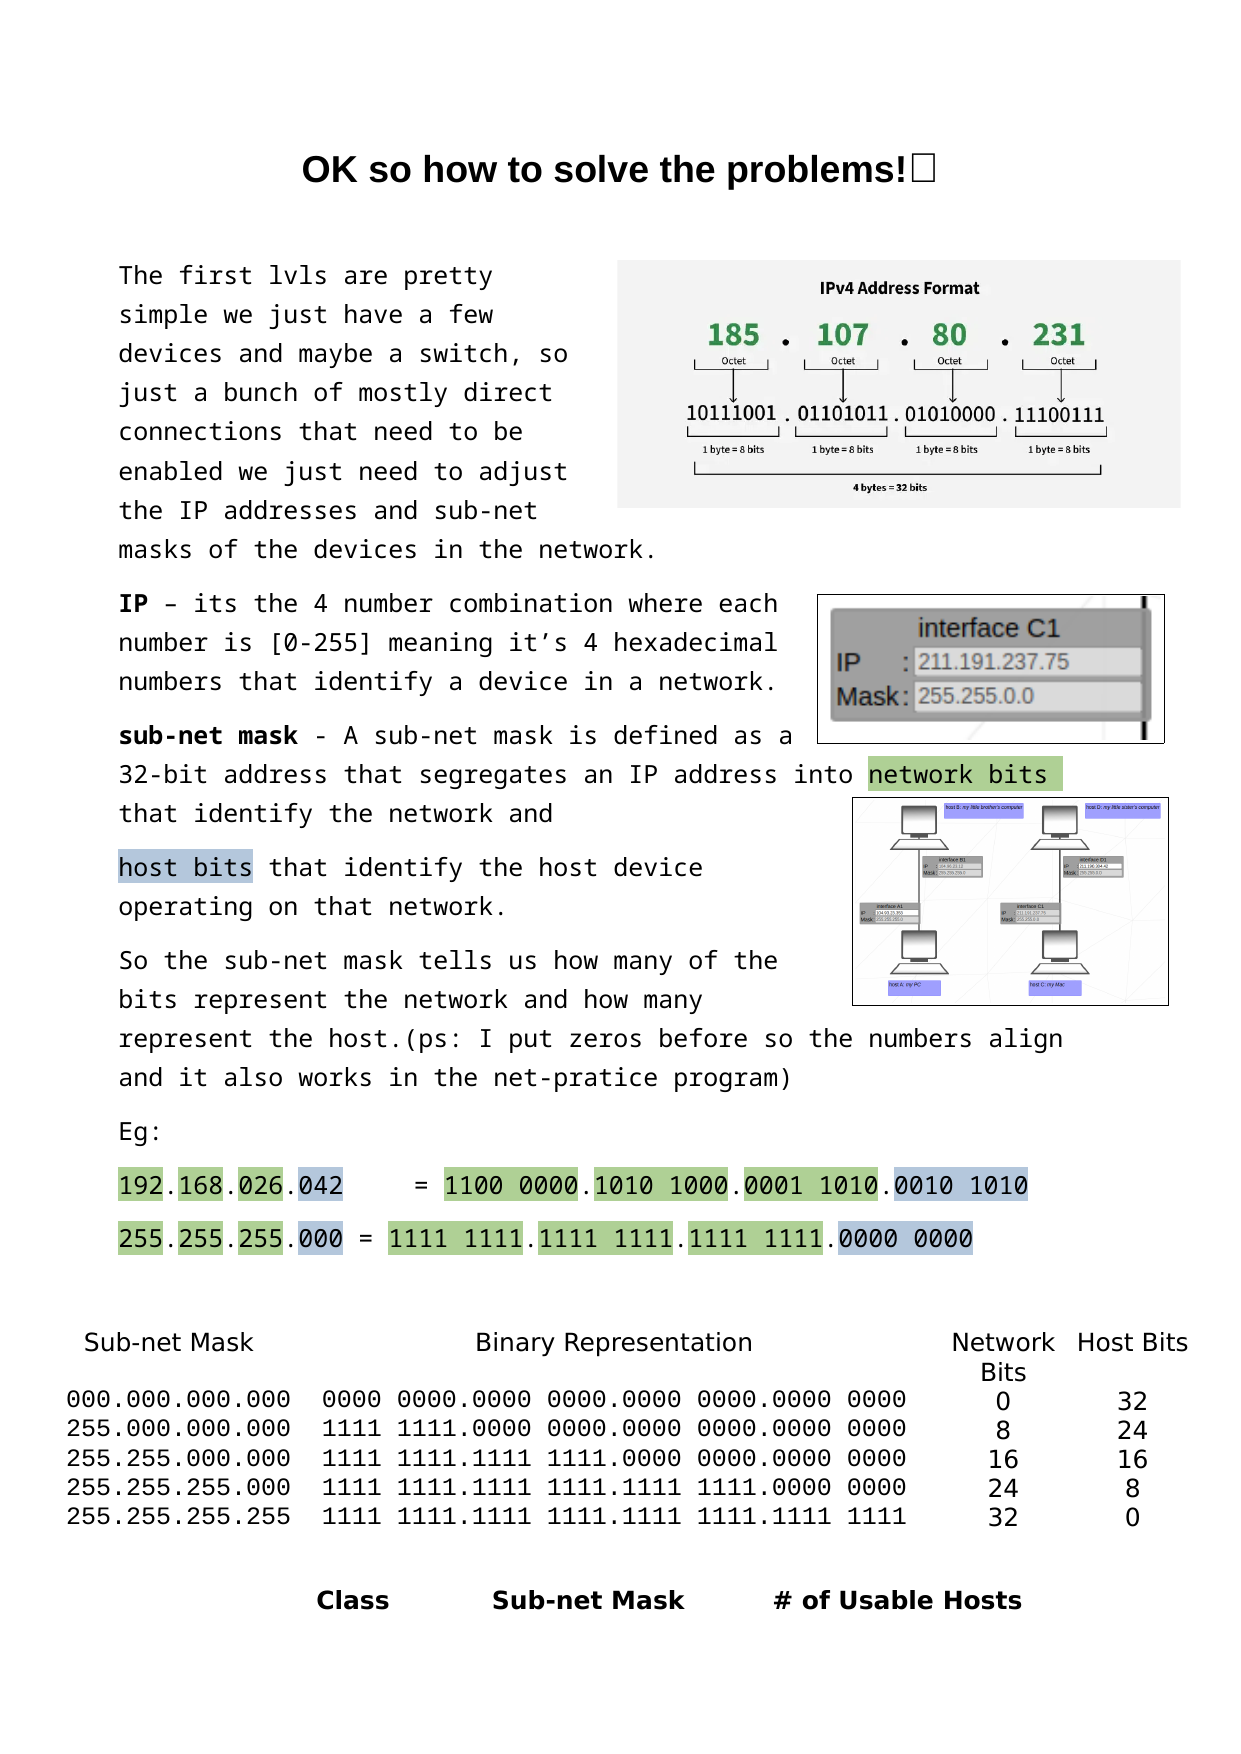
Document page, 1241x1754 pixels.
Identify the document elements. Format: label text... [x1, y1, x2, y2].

text [818, 595, 1164, 743]
text The first lvls are pretty simple we just have a few devices and maybe a switch, so just a bunch of mostly direct connections that need to be enabled we just need to adjust the IP addresses and sub-net masks of the devices in the network. [118, 257, 1122, 566]
table_cell 0 [1069, 1504, 1196, 1533]
table_cell 1111 1111.1111 1111.1111 1111.0000 0000 [291, 1474, 937, 1503]
text Eg: [118, 1113, 1122, 1148]
table_header Network Bits [938, 1329, 1069, 1387]
table_cell 1111 1111.1111 1111.1111 1111.1111 1111 [291, 1504, 937, 1533]
table_cell 0000 0000.0000 0000.0000 0000.0000 0000 [291, 1387, 937, 1416]
text host bits that identify the host device operating on that network. [118, 849, 852, 923]
picture [820, 596, 1161, 740]
table_header Sub-net Mask [428, 1586, 748, 1632]
table_header # of Usable Hosts [748, 1586, 1046, 1632]
text IP – its the 4 number combination where each number is [0-255] meaning it’s 4 hexadecimal numbers that identify a device in a network. [118, 585, 1122, 698]
text sub-net mask - A sub-net mask is defined as a 32-bit address that segregates an IP address into network bits that identify the network and [118, 717, 1122, 830]
picture [617, 260, 1181, 508]
table_cell 32 [938, 1504, 1069, 1533]
table_cell 16 [1069, 1445, 1196, 1474]
table_cell 255.000.000.000 [47, 1416, 291, 1445]
table_cell 24 [1069, 1416, 1196, 1445]
text 255.255.255.000 = 1111 1111.1111 1111.1111 1111.0000 0000 [118, 1221, 1122, 1255]
table_header Binary Representation [291, 1329, 937, 1387]
table_cell 0 [938, 1387, 1069, 1416]
table_cell 000.000.000.000 [47, 1387, 291, 1416]
table_header Host Bits [1069, 1329, 1196, 1387]
table_cell 255.255.255.255 [47, 1504, 291, 1533]
table_cell 255.255.000.000 [47, 1445, 291, 1474]
subtitle OK so how to solve the problems!😤 [118, 143, 1122, 191]
text 192.168.026.042 = 1100 0000.1010 1000.0001 1010.0010 1010 [118, 1167, 1122, 1201]
table_cell 24 [938, 1474, 1069, 1503]
table_cell 8 [938, 1416, 1069, 1445]
table_cell 8 [1069, 1474, 1196, 1503]
table_header Sub-net Mask [47, 1329, 291, 1387]
picture [855, 800, 1166, 1003]
table_cell 1111 1111.0000 0000.0000 0000.0000 0000 [291, 1416, 937, 1445]
table_header Class [278, 1586, 428, 1632]
table_cell 32 [1069, 1387, 1196, 1416]
table_cell 255.255.255.000 [47, 1474, 291, 1503]
text So the sub-net mask tells us how many of the bits represent the network and how many represent the host.(ps: I put zeros before so the numbers align and it also works in the net-pratice program) [118, 942, 1122, 1094]
table_cell 16 [938, 1445, 1069, 1474]
table_cell 1111 1111.1111 1111.0000 0000.0000 0000 [291, 1445, 937, 1474]
